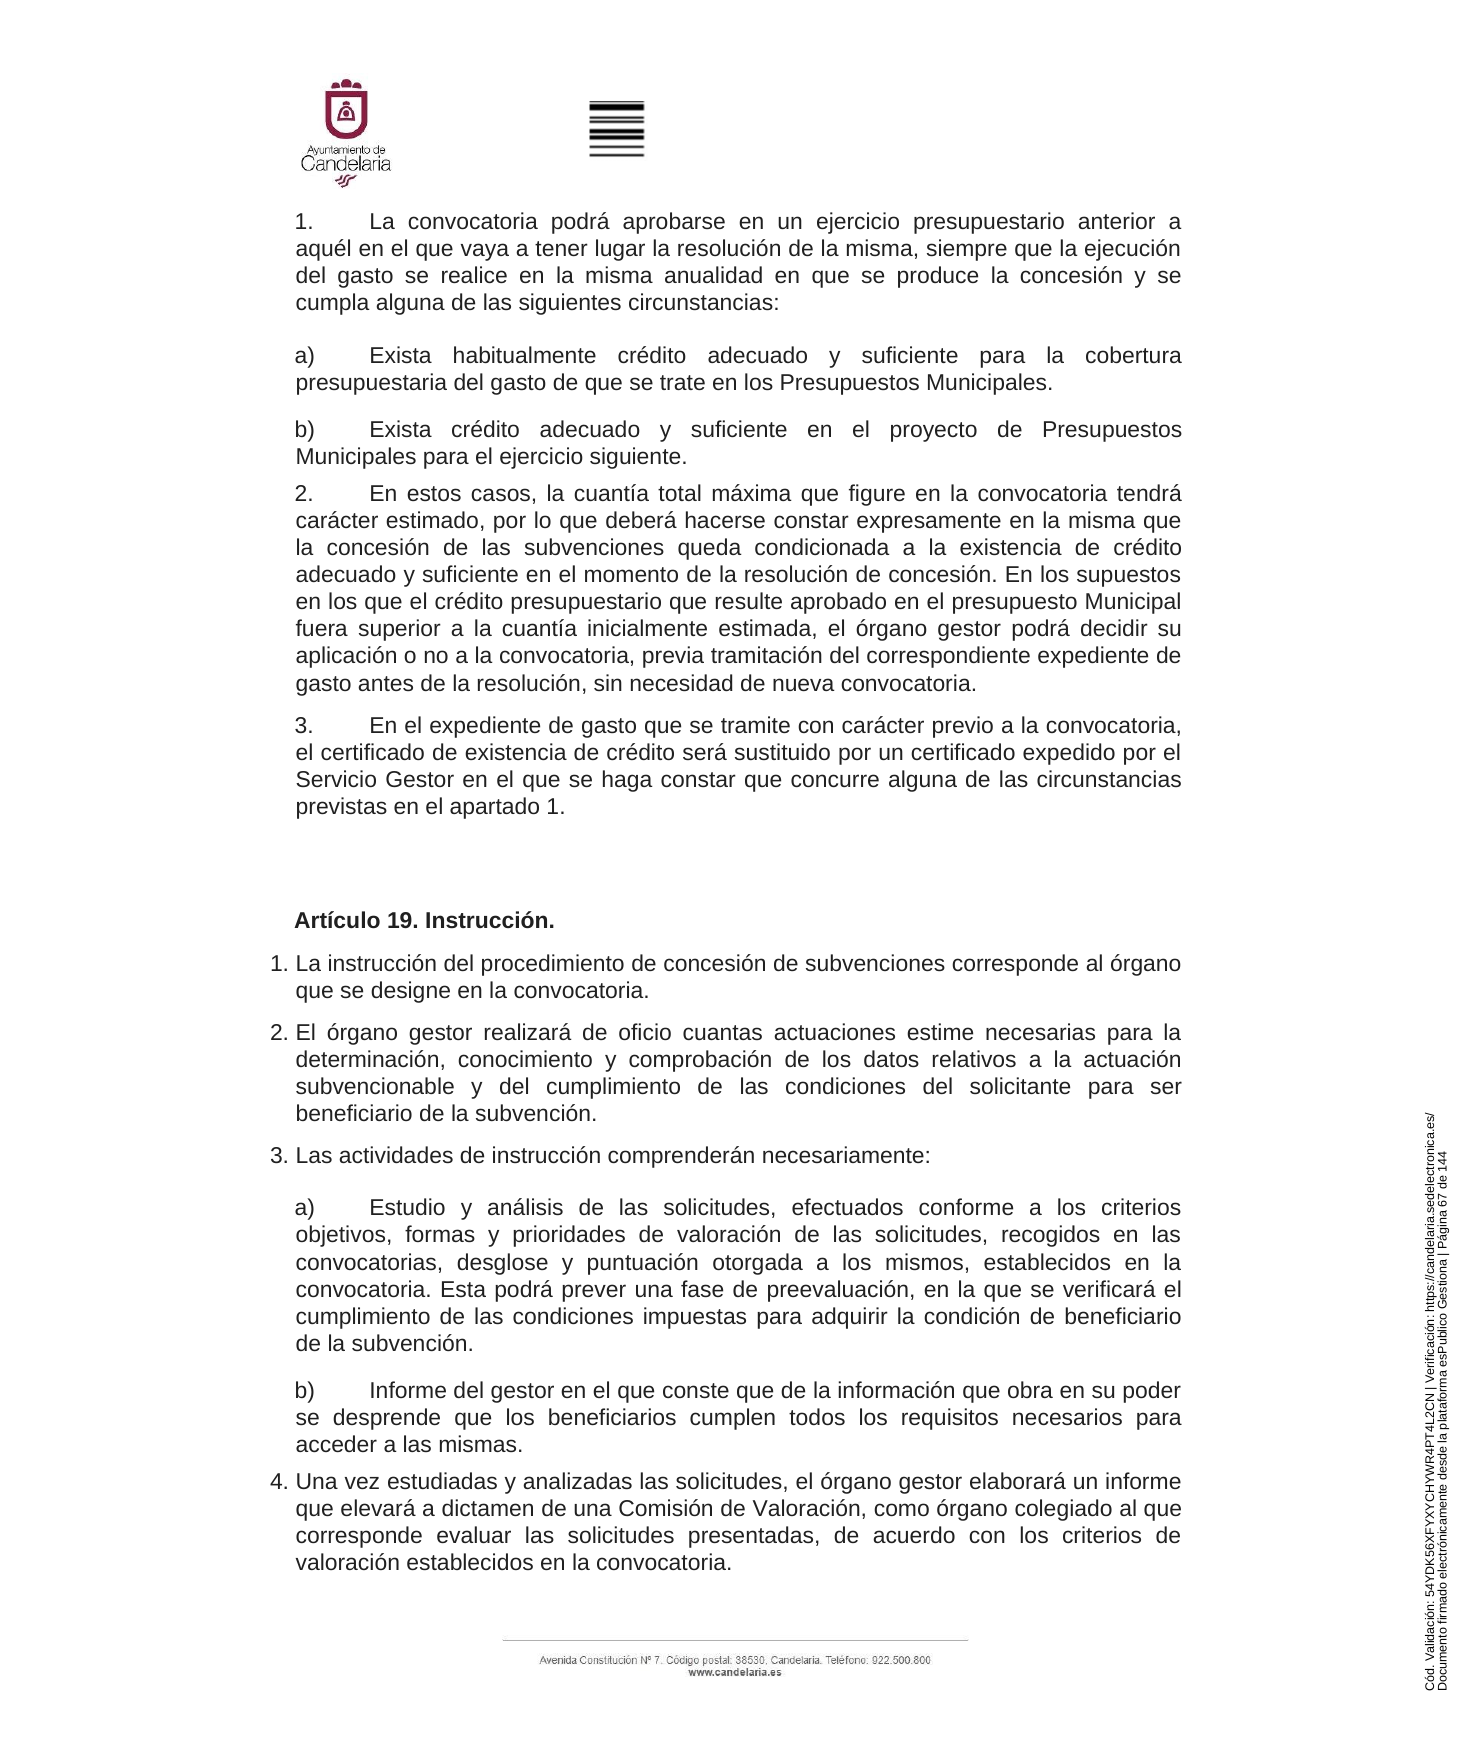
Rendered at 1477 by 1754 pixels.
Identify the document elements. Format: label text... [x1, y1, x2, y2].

list En estos casos, la cuantía total máxima que figure en la convocatoria tendrá carácter estimado, por lo que deberá hacerse constar expresamente en la misma que la concesión de las subvenciones queda condicionada a la existencia de crédito adecuado y suficiente en el momento de la resolución de concesión. En los supuestos en los que el crédito presupuestario que resulte aprobado en el presupuesto Municipal fuera superior a la cuantía inicialmente estimada, el órgano gestor podrá decidir su aplicación o no a la convocatoria, previa tramitación del correspondiente expediente de gasto antes de la resolución, sin necesidad de nueva convocatoria. [294, 480, 1182, 696]
list El órgano gestor realizará de oficio cuantas actuaciones estime necesarias para la determinación, conocimiento y comprobación de los datos relativos a la actuación subvencionable y del cumplimiento de las condiciones del solicitante para ser beneficiario de la subvención. [270, 1019, 1182, 1126]
list Exista crédito adecuado y suficiente en el proyecto de Presupuestos Municipales para el ejercicio siguiente. [294, 416, 1182, 470]
list Estudio y análisis de las solicitudes, efectuados conforme a los criterios objetivos, formas y prioridades de valoración de las solicitudes, recogidos en las convocatorias, desglose y puntuación otorgada a los mismos, establecidos en la convocatoria. Esta podrá prever una fase de preevaluación, en la que se verificará el cumplimiento de las condiciones impuestas para adquirir la condición de beneficiario de la subvención. [294, 1194, 1182, 1356]
list Informe del gestor en el que conste que de la información que obra en su poder se desprende que los beneficiarios cumplen todos los requisitos necesarios para acceder a las mismas. [294, 1377, 1182, 1458]
list La convocatoria podrá aprobarse en un ejercicio presupuestario anterior a aquél en el que vaya a tener lugar la resolución de la misma, siempre que la ejecución del gasto se realice en la misma anualidad en que se produce la concesión y se cumpla alguna de las siguientes circunstancias: [294, 208, 1182, 316]
list Las actividades de instrucción comprenderán necesariamente: [270, 1142, 1182, 1168]
list Exista habitualmente crédito adecuado y suficiente para la cobertura presupuestaria del gasto de que se trate en los Presupuestos Municipales. [294, 342, 1182, 395]
list En el expediente de gasto que se tramite con carácter previo a la convocatoria, el certificado de existencia de crédito será sustituido por un certificado expedido por el Servicio Gestor en el que se haga constar que concurre alguna de las circunstancias previstas en el apartado 1. [294, 712, 1182, 819]
text Artículo 19. Instrucción. [294, 907, 1183, 934]
list Una vez estudiadas y analizadas las solicitudes, el órgano gestor elaborará un informe que elevará a dictamen de una Comisión de Valoración, como órgano colegiado al que corresponde evaluar las solicitudes presentadas, de acuerdo con los criterios de valoración establecidos en la convocatoria. [270, 1468, 1182, 1576]
list La instrucción del procedimiento de concesión de subvenciones corresponde al órgano que se designe en la convocatoria. [270, 949, 1182, 1003]
